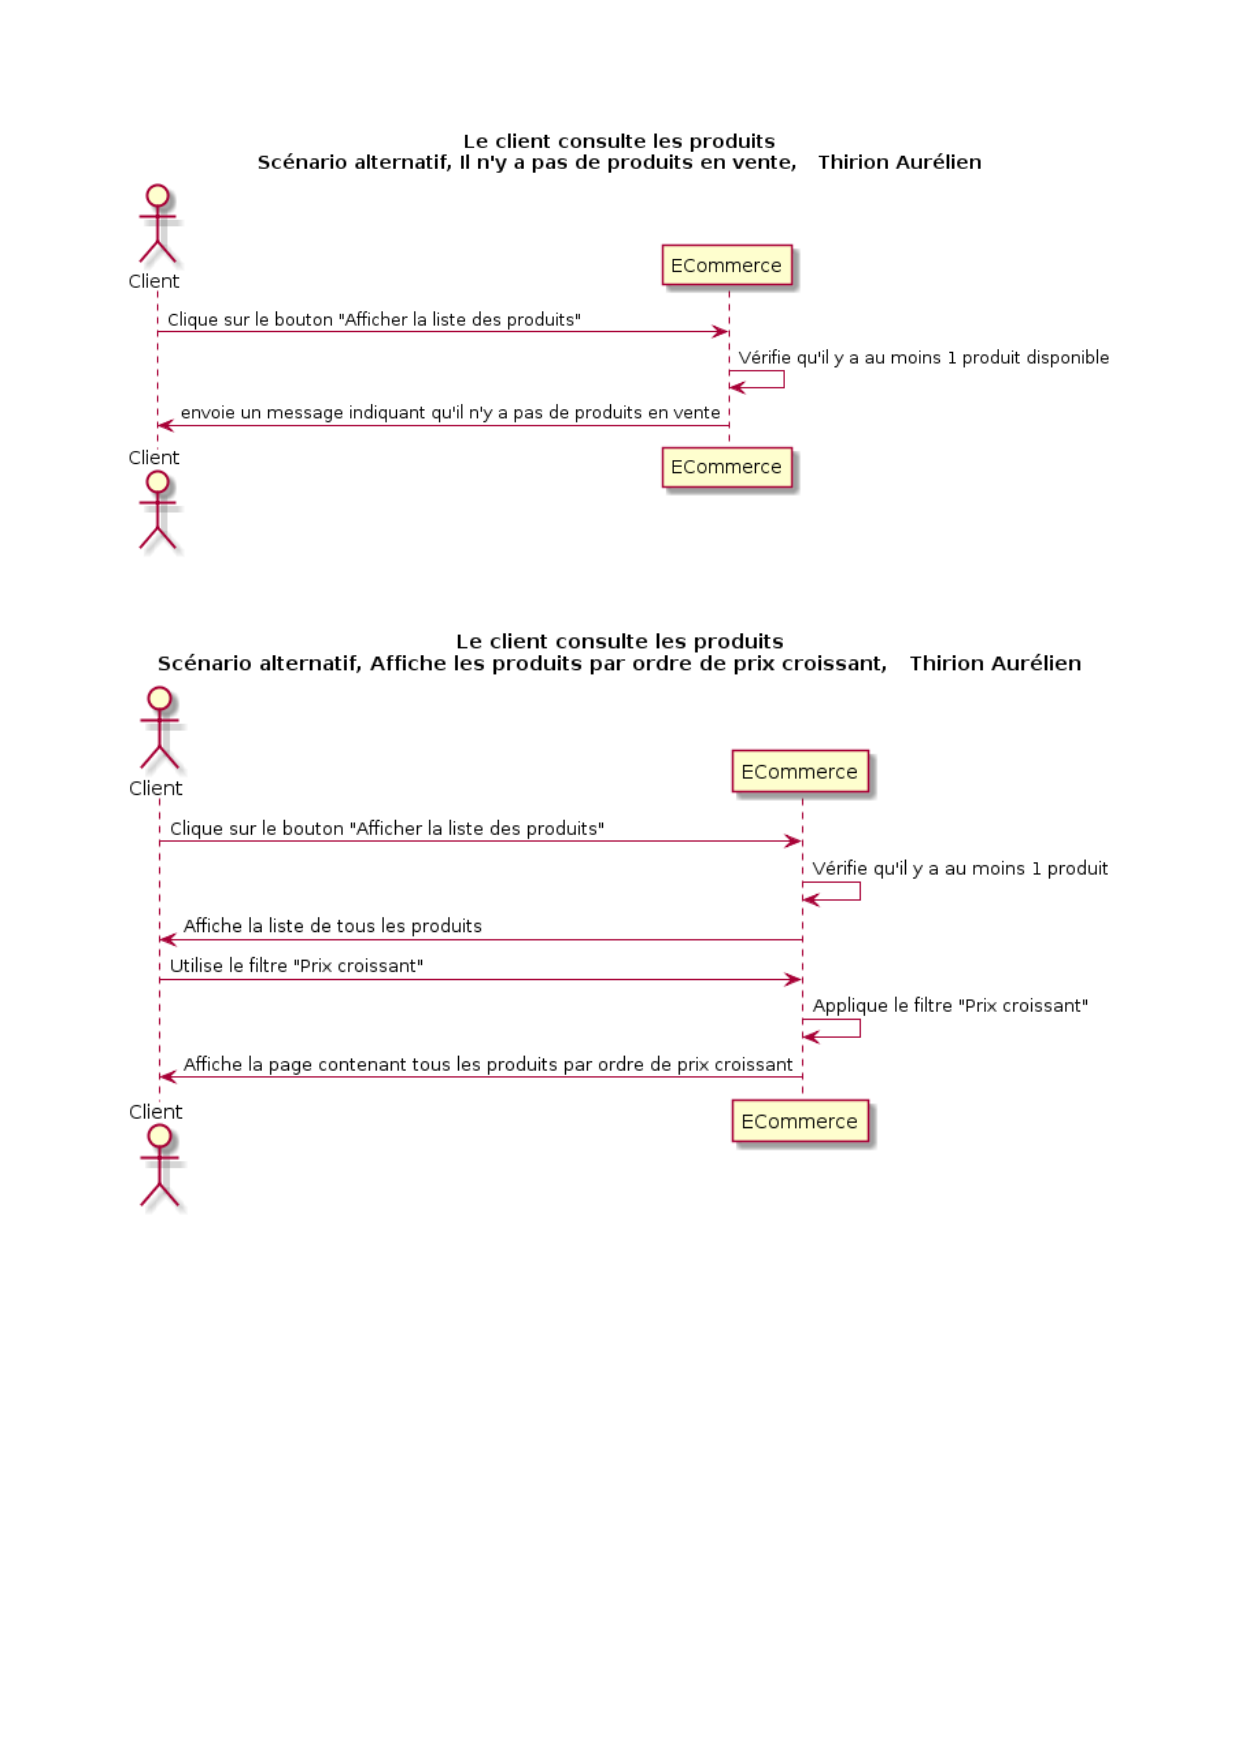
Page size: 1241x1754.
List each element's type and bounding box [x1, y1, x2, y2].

picture [118, 617, 1123, 1219]
picture [118, 118, 1123, 561]
